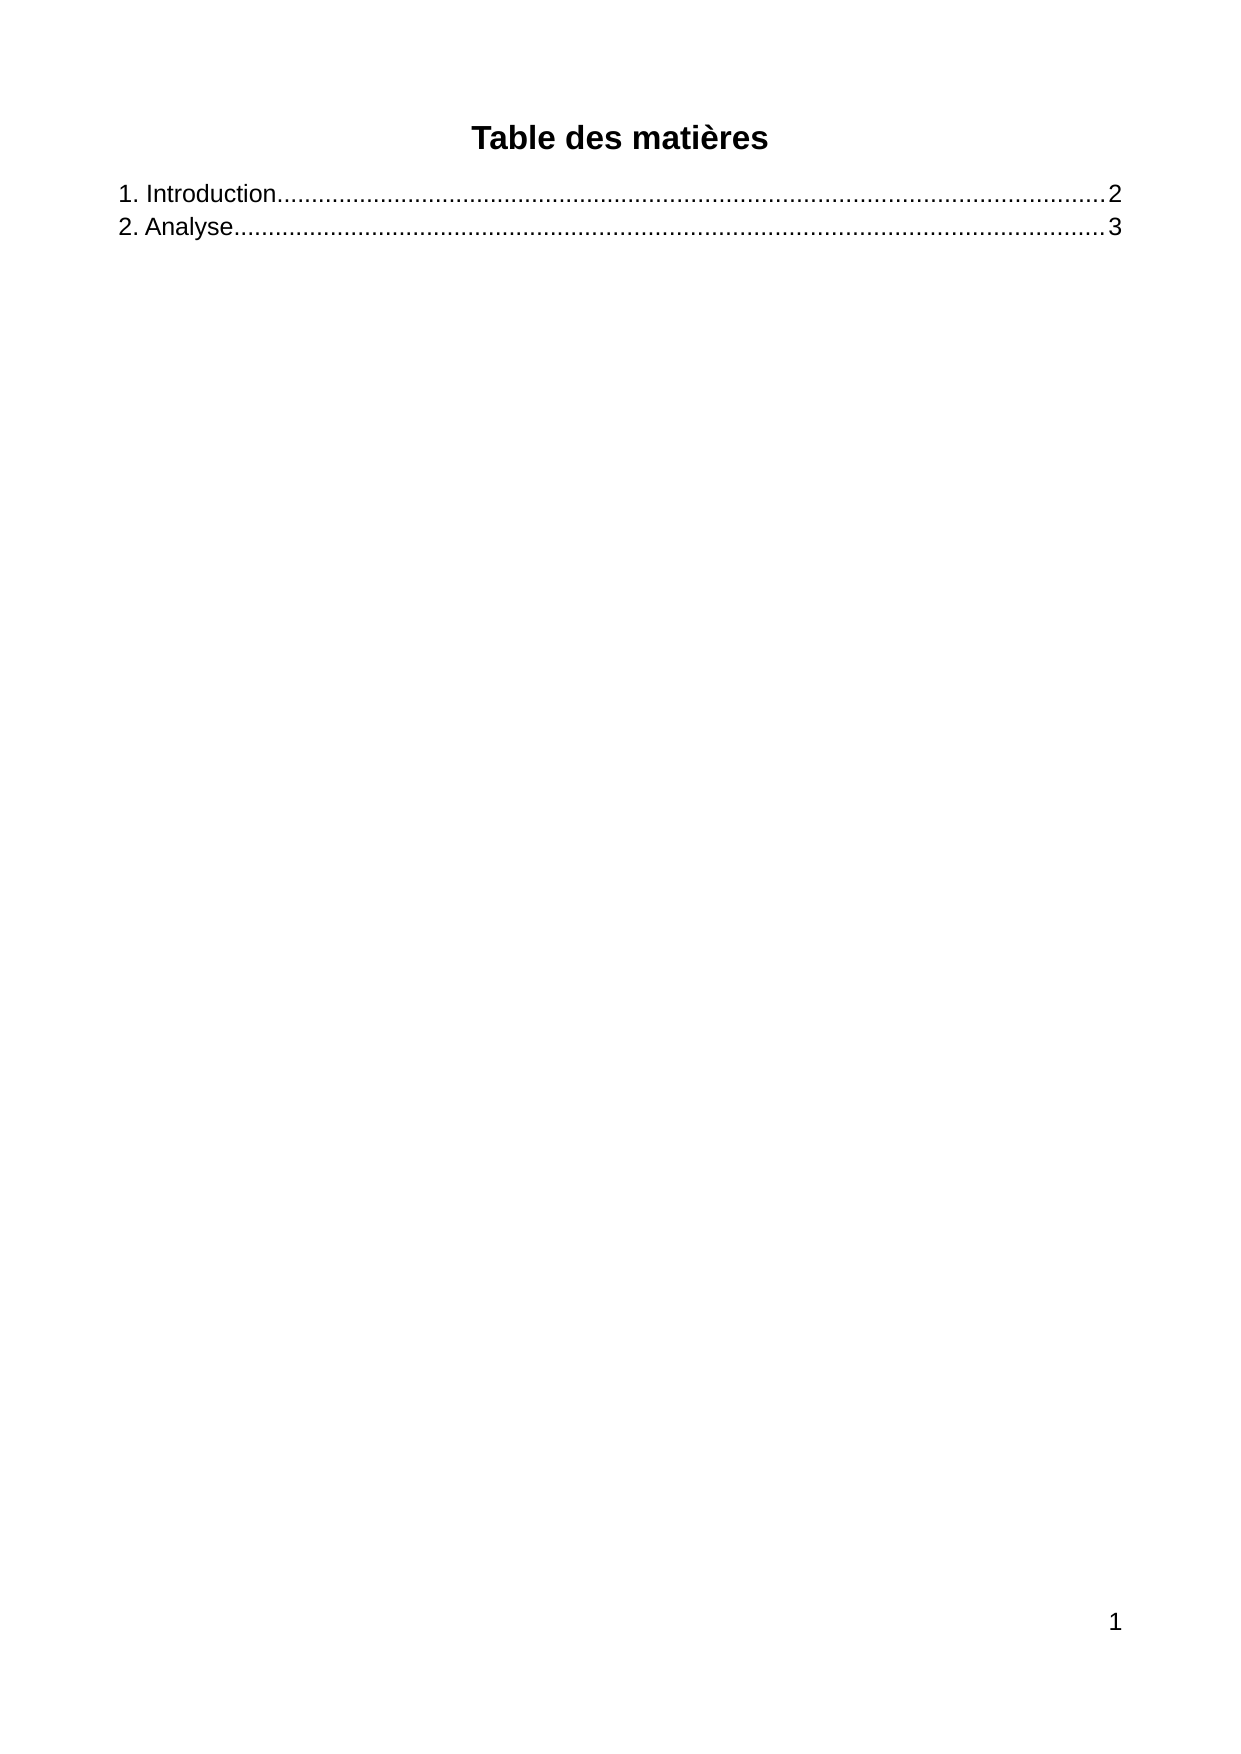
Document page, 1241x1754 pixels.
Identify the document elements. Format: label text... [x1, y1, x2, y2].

text 1. Introduction 2 [118, 179, 1122, 207]
text 2. Analyse 3 [118, 212, 1122, 241]
text Table des matières [118, 118, 1122, 157]
